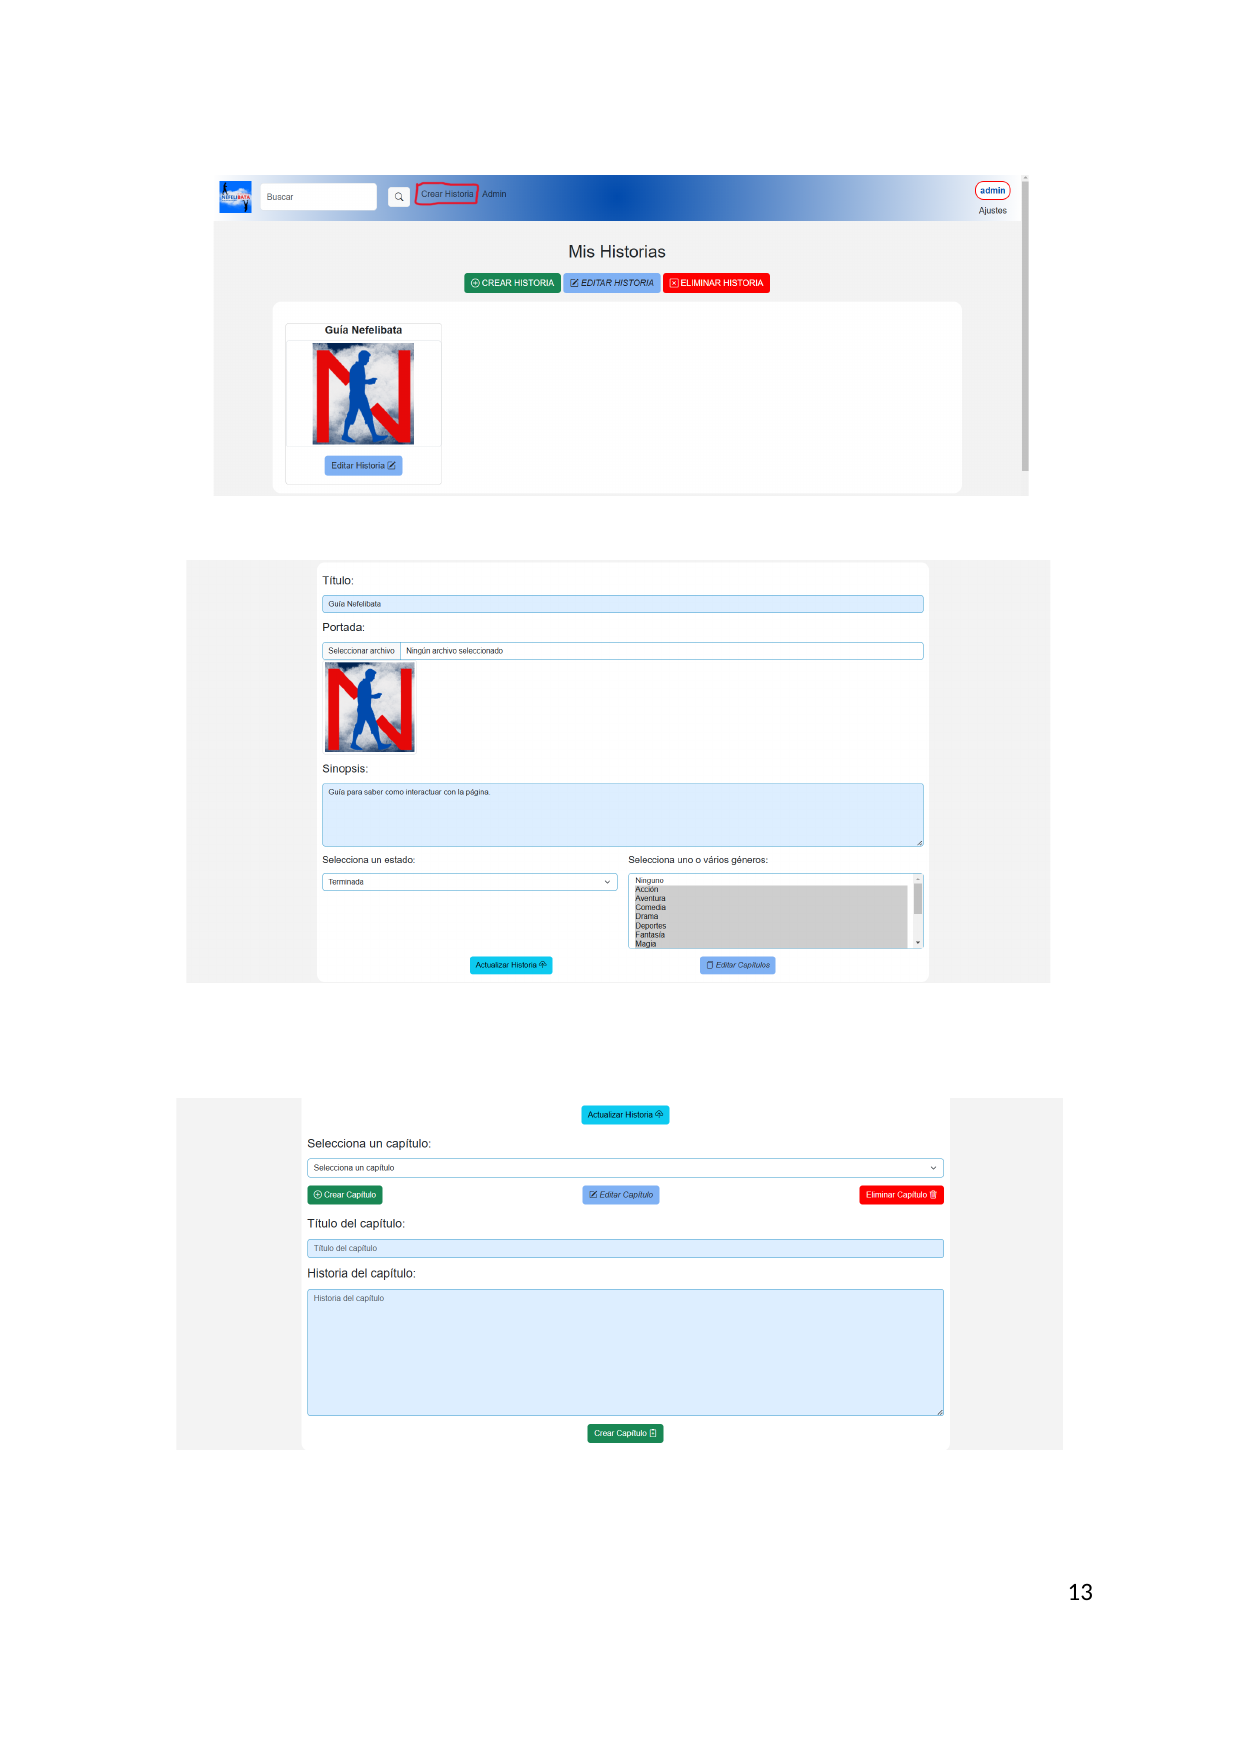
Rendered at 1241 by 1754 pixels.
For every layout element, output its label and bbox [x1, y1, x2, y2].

picture [176, 1098, 1063, 1450]
picture [186, 560, 1051, 983]
picture [213, 175, 1029, 496]
